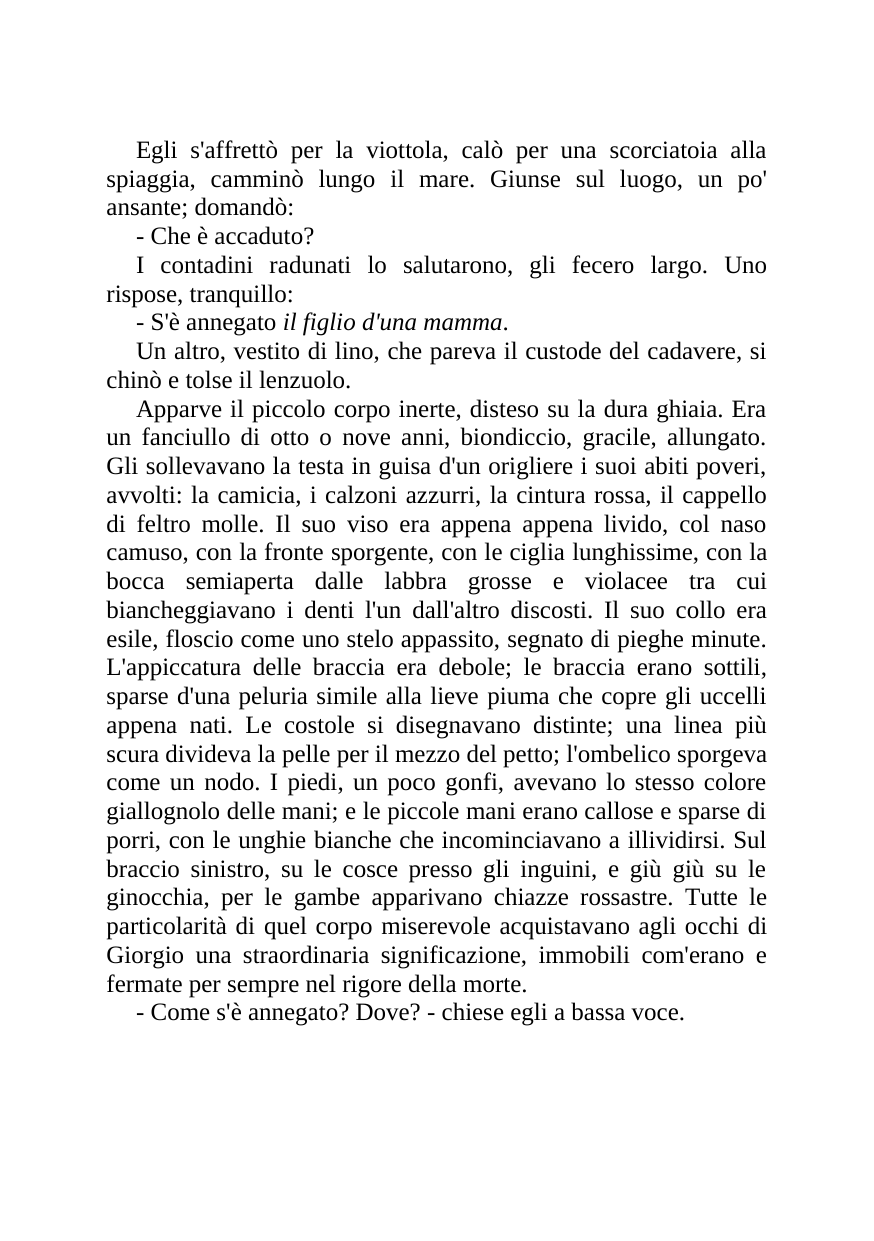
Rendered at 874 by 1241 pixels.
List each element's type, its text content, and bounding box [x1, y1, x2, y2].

text - Che è accaduto? [106, 221, 768, 250]
text - S'è annegato il figlio d'una mamma. [106, 307, 768, 336]
text Apparve il piccolo corpo inerte, disteso su la dura ghiaia. Era un fanciullo di otto o nove anni, biondiccio, gracile, allungato. Gli sollevavano la testa in guisa d'un origliere i suoi abiti poveri, avvolti: la camicia, i calzoni azzurri, la cintura rossa, il cappello di feltro molle. Il suo viso era appena appena livido, col naso camuso, con la fronte sporgente, con le ciglia lunghissime, con la bocca semiaperta dalle labbra grosse e violacee tra cui biancheggiavano i denti l'un dall'altro discosti. Il suo collo era esile, floscio come uno stelo appassito, segnato di pieghe minute. L'appiccatura delle braccia era debole; le braccia erano sottili, sparse d'una peluria simile alla lieve piuma che copre gli uccelli appena nati. Le costole si disegnavano distinte; una linea più scura divideva la pelle per il mezzo del petto; l'ombelico sporgeva come un nodo. I piedi, un poco gonfi, avevano lo stesso colore giallognolo delle mani; e le piccole mani erano callose e sparse di porri, con le unghie bianche che incominciavano a illividirsi. Sul braccio sinistro, su le cosce presso gli inguini, e giù giù su le ginocchia, per le gambe apparivano chiazze rossastre. Tutte le particolarità di quel corpo miserevole acquistavano agli occhi di Giorgio una straordinaria significazione, immobili com'erano e fermate per sempre nel rigore della morte. [106, 394, 768, 997]
text Un altro, vestito di lino, che pareva il custode del cadavere, si chinò e tolse il lenzuolo. [106, 336, 768, 394]
text Egli s'affrettò per la viottola, calò per una scorciatoia alla spiaggia, camminò lungo il mare. Giunse sul luogo, un po' ansante; domandò: [106, 135, 768, 221]
text I contadini radunati lo salutarono, gli fecero largo. Uno rispose, tranquillo: [106, 250, 768, 307]
text - Come s'è annegato? Dove? - chiese egli a bassa voce. [106, 997, 768, 1026]
